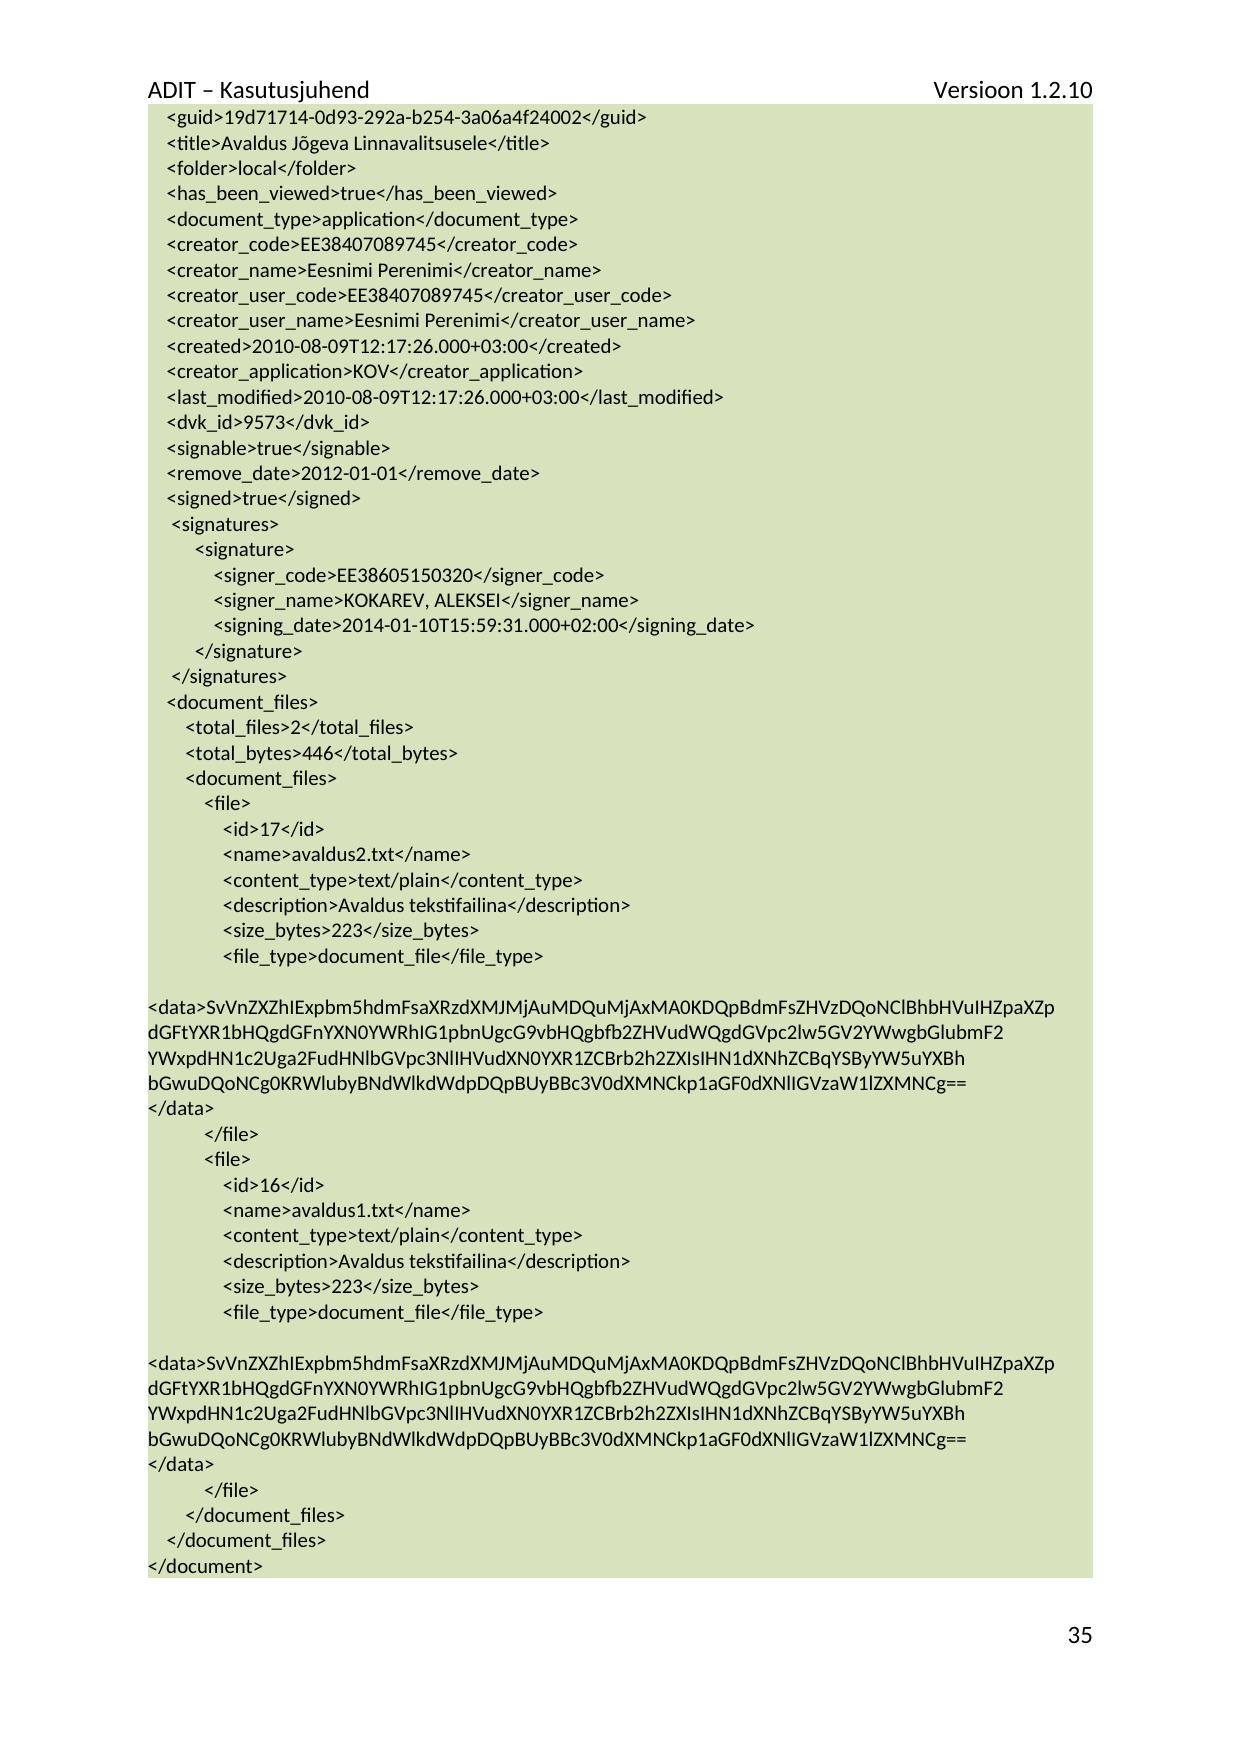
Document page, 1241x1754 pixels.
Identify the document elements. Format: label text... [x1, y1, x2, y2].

text <content_type>text/plain</content_type> [148, 1223, 1093, 1248]
text <created>2010-08-09T12:17:26.000+03:00</created> [148, 333, 1093, 358]
text <description>Avaldus tekstifailina</description> [148, 892, 1093, 918]
text <creator_code>EE38407089745</creator_code> [148, 231, 1093, 257]
text <size_bytes>223</size_bytes> [148, 1273, 1093, 1299]
text <signer_code>EE38605150320</signer_code> [148, 562, 1093, 587]
text bGwuDQoNCg0KRWlubyBNdWlkdWdpDQpBUyBBc3V0dXMNCkp1aGF0dXNlIGVzaW1lZXMNCg== [148, 1426, 1093, 1451]
text <file_type>document_file</file_type> [148, 943, 1093, 968]
text YWxpdHN1c2Uga2FudHNlbGVpc3NlIHVudXN0YXR1ZCBrb2h2ZXIsIHN1dXNhZCBqYSByYW5uYXBh [148, 1045, 1093, 1070]
text <last_modified>2010-08-09T12:17:26.000+03:00</last_modified> [148, 384, 1093, 409]
text <content_type>text/plain</content_type> [148, 867, 1093, 892]
text bGwuDQoNCg0KRWlubyBNdWlkdWdpDQpBUyBBc3V0dXMNCkp1aGF0dXNlIGVzaW1lZXMNCg== [148, 1070, 1093, 1096]
text </signature> [148, 638, 1093, 663]
text dGFtYXR1bHQgdGFnYXN0YWRhIG1pbnUgcG9vbHQgbfb2ZHVudWQgdGVpc2lw5GV2YWwgbGlubmF2 [148, 1375, 1093, 1401]
text <document_files> [148, 689, 1093, 714]
text <signing_date>2014-01-10T15:59:31.000+02:00</signing_date> [148, 613, 1093, 638]
text <size_bytes>223</size_bytes> [148, 918, 1093, 943]
text <file> [148, 791, 1093, 816]
text <creator_user_name>Eesnimi Perenimi</creator_user_name> [148, 308, 1093, 333]
text <creator_application>KOV</creator_application> [148, 358, 1093, 384]
text </data> [148, 1451, 1093, 1477]
text <id>17</id> [148, 816, 1093, 841]
text <signed>true</signed> [148, 486, 1093, 511]
text <total_files>2</total_files> [148, 714, 1093, 740]
text <title>Avaldus Jõgeva Linnavalitsusele</title> [148, 130, 1093, 155]
text </document> [148, 1553, 1093, 1578]
text <signatures> [148, 511, 1093, 536]
text <file> [148, 1146, 1093, 1172]
text </signatures> [148, 663, 1093, 689]
text <total_bytes>446</total_bytes> [148, 740, 1093, 765]
text <signer_name>KOKAREV, ALEKSEI</signer_name> [148, 587, 1093, 613]
text <dvk_id>9573</dvk_id> [148, 409, 1093, 435]
text <data>SvVnZXZhIExpbm5hdmFsaXRzdXMJMjAuMDQuMjAxMA0KDQpBdmFsZHVzDQoNClBhbHVuIHZpaXZp [148, 968, 1093, 1019]
text <file_type>document_file</file_type> [148, 1299, 1093, 1324]
text <folder>local</folder> [148, 155, 1093, 181]
text <creator_user_code>EE38407089745</creator_user_code> [148, 282, 1093, 308]
text <creator_name>Eesnimi Perenimi</creator_name> [148, 257, 1093, 282]
text <description>Avaldus tekstifailina</description> [148, 1248, 1093, 1273]
text dGFtYXR1bHQgdGFnYXN0YWRhIG1pbnUgcG9vbHQgbfb2ZHVudWQgdGVpc2lw5GV2YWwgbGlubmF2 [148, 1019, 1093, 1045]
text <signature> [148, 536, 1093, 562]
text YWxpdHN1c2Uga2FudHNlbGVpc3NlIHVudXN0YXR1ZCBrb2h2ZXIsIHN1dXNhZCBqYSByYW5uYXBh [148, 1401, 1093, 1426]
text <has_been_viewed>true</has_been_viewed> [148, 181, 1093, 206]
text </file> [148, 1121, 1093, 1146]
text </data> [148, 1096, 1093, 1121]
text <name>avaldus2.txt</name> [148, 841, 1093, 867]
text </file> [148, 1477, 1093, 1502]
text <id>16</id> [148, 1172, 1093, 1197]
text <signable>true</signable> [148, 435, 1093, 460]
text </document_files> [148, 1528, 1093, 1553]
text <document_type>application</document_type> [148, 206, 1093, 231]
text <name>avaldus1.txt</name> [148, 1197, 1093, 1223]
text <remove_date>2012-01-01</remove_date> [148, 460, 1093, 486]
text <data>SvVnZXZhIExpbm5hdmFsaXRzdXMJMjAuMDQuMjAxMA0KDQpBdmFsZHVzDQoNClBhbHVuIHZpaXZp [148, 1324, 1093, 1375]
text <document_files> [148, 765, 1093, 791]
text </document_files> [148, 1502, 1093, 1528]
text <guid>19d71714-0d93-292a-b254-3a06a4f24002</guid> [148, 104, 1093, 130]
